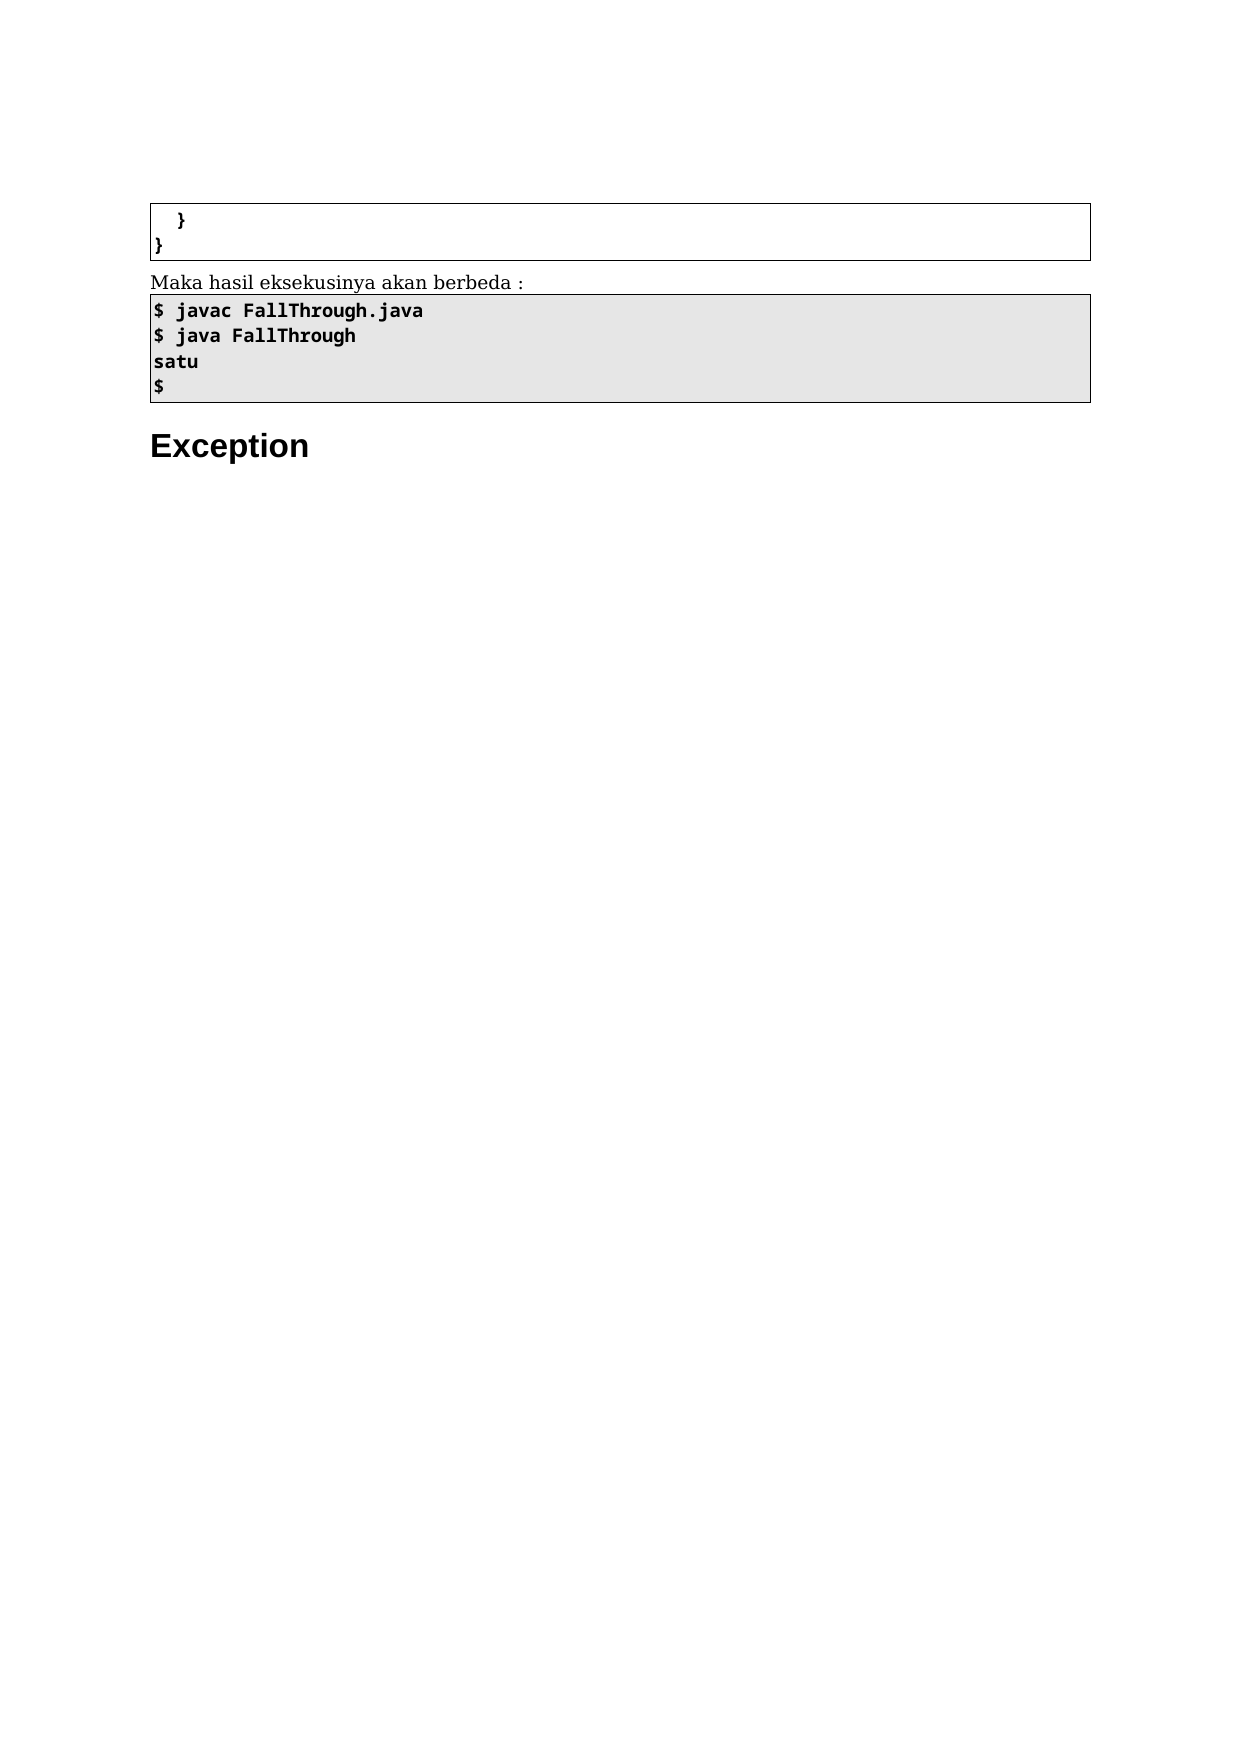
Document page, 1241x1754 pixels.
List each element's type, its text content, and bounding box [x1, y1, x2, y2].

text $ [151, 371, 1090, 402]
text Maka hasil eksekusinya akan berbeda : [150, 272, 1091, 294]
subtitle Exception [150, 427, 1091, 465]
text } [151, 229, 1090, 260]
text satu [151, 345, 1090, 371]
text $ javac FallThrough.java [151, 295, 1090, 319]
text } [151, 204, 1090, 229]
text $ java FallThrough [151, 319, 1090, 345]
